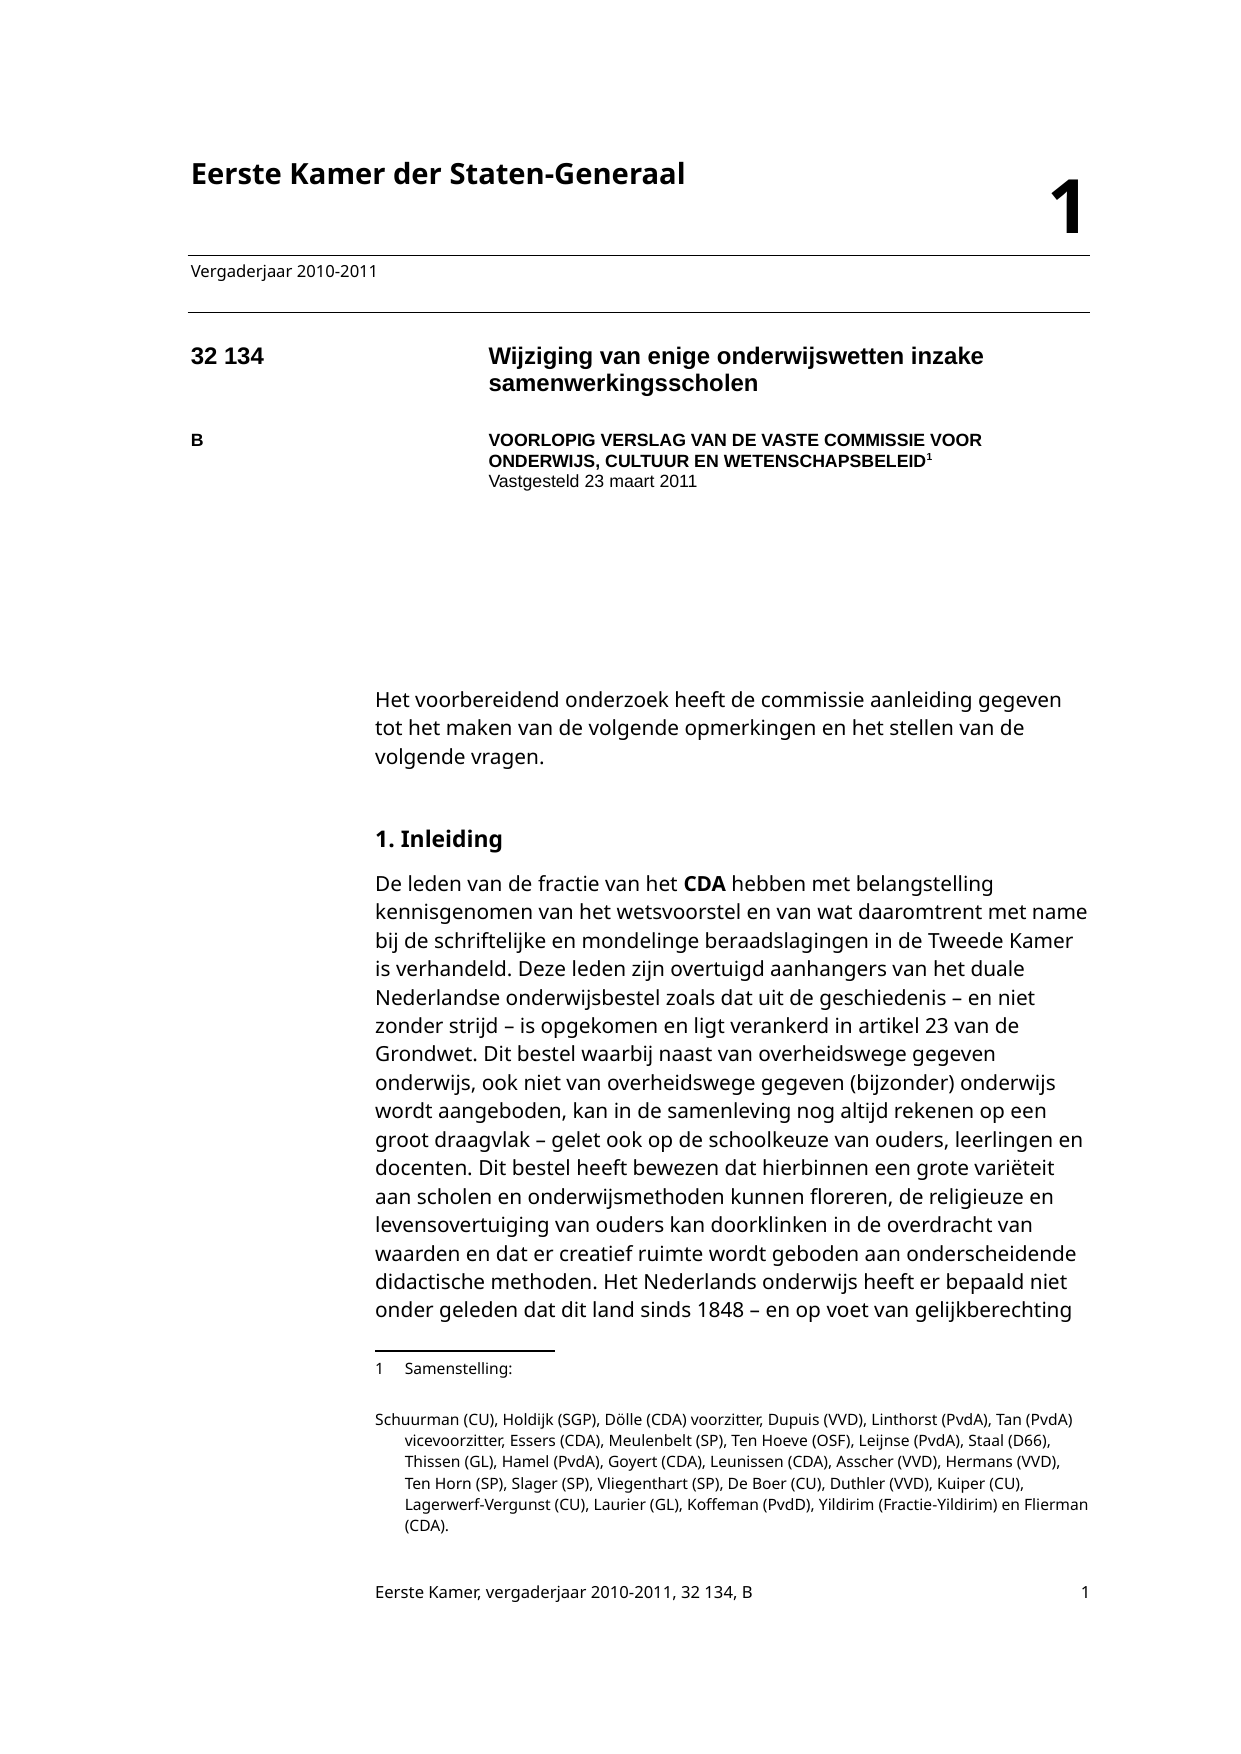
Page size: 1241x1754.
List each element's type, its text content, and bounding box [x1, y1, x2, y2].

table_cell 32 134 [188, 339, 485, 427]
table_cell Vergaderjaar 2010-2011 [188, 256, 485, 312]
table_cell [188, 313, 485, 339]
text Het voorbereidend onderzoek heeft de commissie aanleiding gegeven tot het maken van de volgende opmerkingen en het stellen van de volgende vragen. [375, 685, 1090, 770]
table_header 1 [910, 150, 1090, 255]
table_cell VOORLOPIG VERSLAG VAN DE VASTE COMMISSIE VOOR ONDERWIJS, CULTUUR EN WETENSCHAPSBELEID Vastgesteld 23 maart 2011 [485, 427, 1090, 566]
table_cell [485, 256, 1090, 312]
table_cell [485, 313, 1090, 339]
table_cell Wijziging van enige onderwijswetten inzake samenwerkingsscholen [485, 339, 1090, 427]
table_cell B [188, 427, 485, 566]
text De leden van de fractie van het CDA hebben met belangstelling kennisgenomen van het wetsvoorstel en van wat daaromtrent met name bij de schriftelijke en mondelinge beraadslagingen in de Tweede Kamer is verhandeld. Deze leden zijn overtuigd aanhangers van het duale Nederlandse onderwijsbestel zoals dat uit de geschiedenis – en niet zonder strijd – is opgekomen en ligt verankerd in artikel 23 van de Grondwet. Dit bestel waarbij naast van overheidswege gegeven onderwijs, ook niet van overheidswege gegeven (bijzonder) onderwijs wordt aangeboden, kan in de samenleving nog altijd rekenen op een groot draagvlak – gelet ook op de schoolkeuze van ouders, leerlingen en docenten. Dit bestel heeft bewezen dat hierbinnen een grote variëteit aan scholen en onderwijsmethoden kunnen floreren, de religieuze en levensovertuiging van ouders kan doorklinken in de overdracht van waarden en dat er creatief ruimte wordt geboden aan onderscheidende didactische methoden. Het Nederlands onderwijs heeft er bepaald niet onder geleden dat dit land sinds 1848 – en op voet van gelijkberechting [375, 869, 1090, 1324]
table_header Eerste Kamer der Staten-Generaal [188, 150, 909, 255]
subtitle 1. Inleiding [375, 823, 1090, 854]
